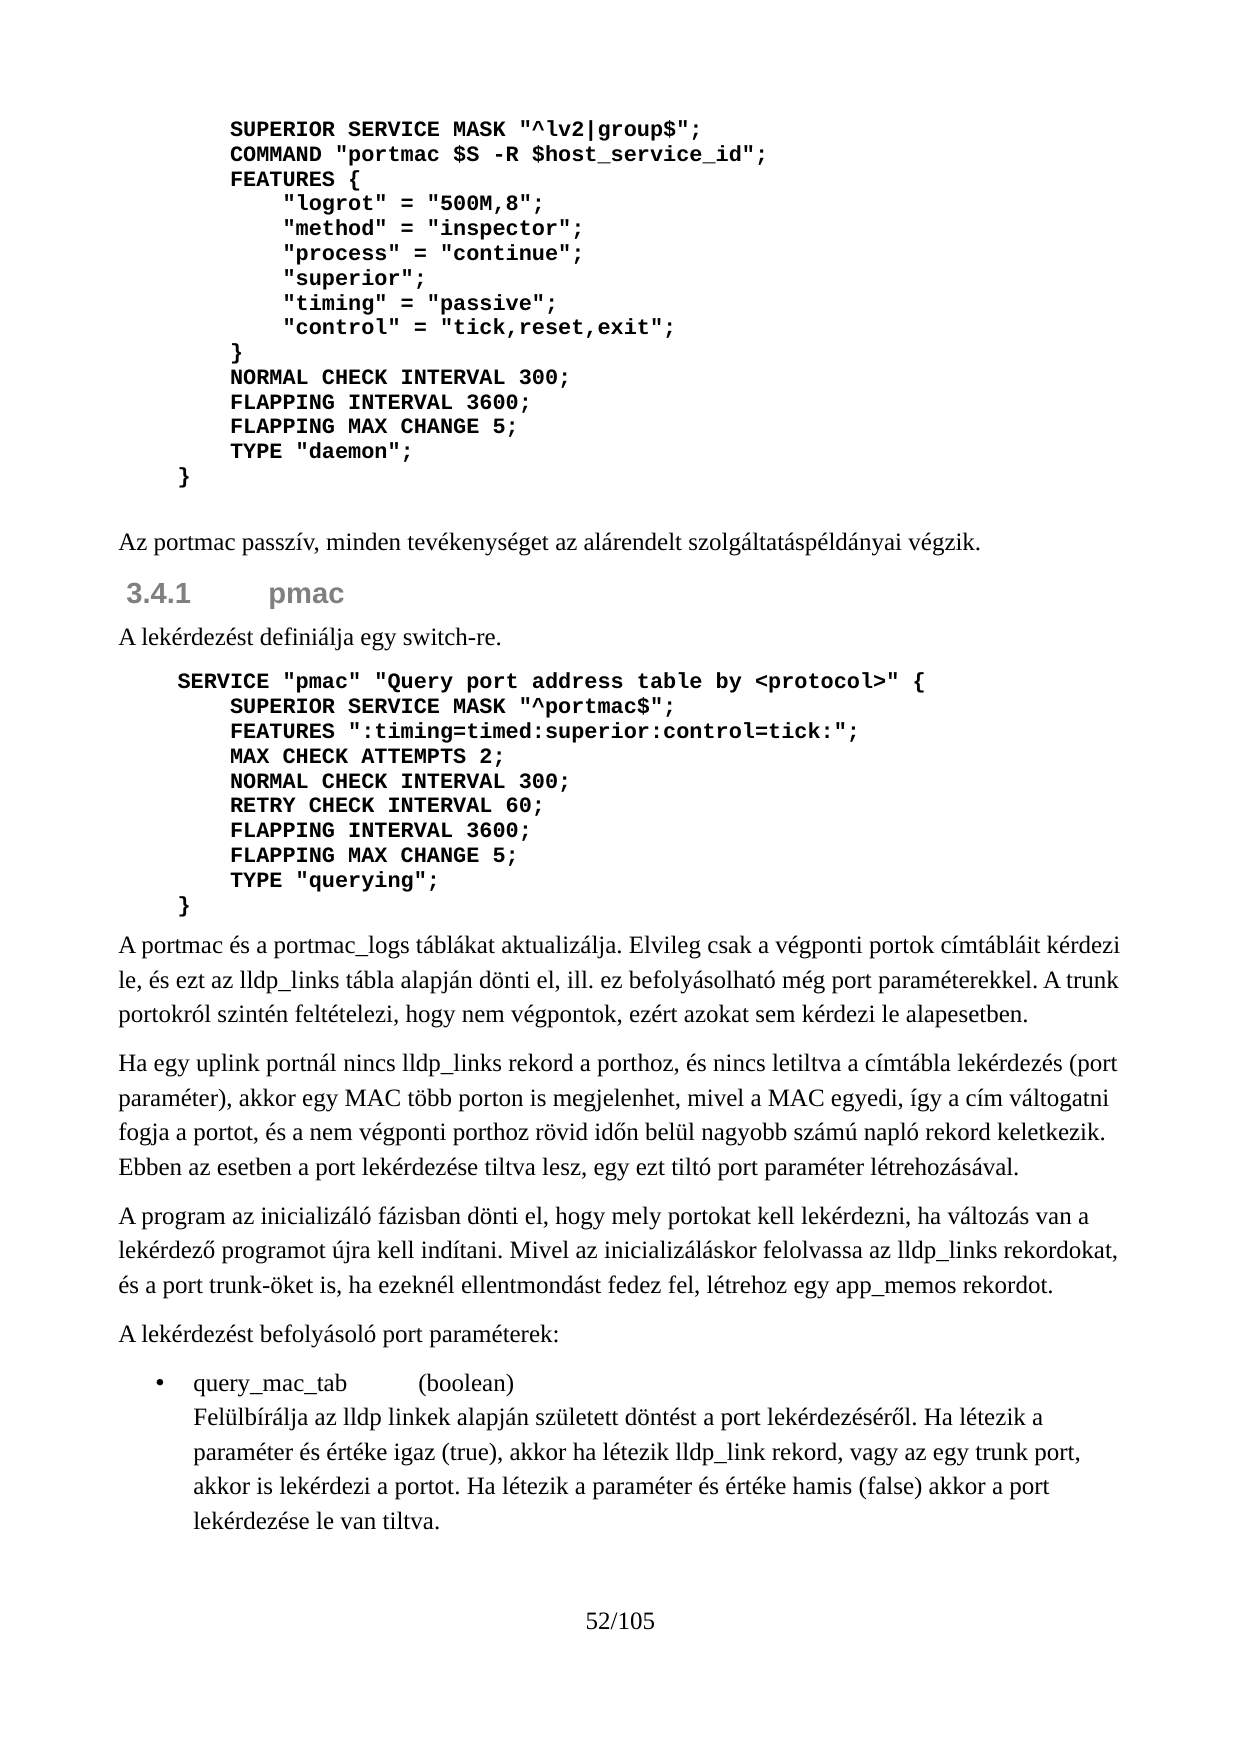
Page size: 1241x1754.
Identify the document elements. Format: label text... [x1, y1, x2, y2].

text A portmac és a portmac_logs táblákat aktualizálja. Elvileg csak a végponti portok címtábláit kérdezi le, és ezt az lldp_links tábla alapján dönti el, ill. ez befolyásolható még port paraméterekkel. A trunk portokról szintén feltételezi, hogy nem végpontok, ezért azokat sem kérdezi le alapesetben. [118, 930, 1122, 1028]
text A program az inicializáló fázisban dönti el, hogy mely portokat kell lekérdezni, ha változás van a lekérdező programot újra kell indítani. Mivel az inicializáláskor felolvassa az lldp_links rekordokat, és a port trunk-öket is, ha ezeknél ellentmondást fedez fel, létrehoz egy app_memos rekordot. [118, 1201, 1122, 1299]
text A lekérdezést definiálja egy switch-re. [118, 622, 1122, 650]
text SUPERIOR SERVICE MASK "^lv2|group$"; COMMAND "portmac $S -R $host_service_id"; FEATURES { "logrot" = "500M,8"; "method" = "inspector"; "process" = "continue"; "superior"; "timing" = "passive"; [177, 118, 1122, 316]
text Az portmac passzív, minden tevékenységet az alárendelt szolgáltatáspéldányai végzik. [118, 527, 1122, 555]
text "control" = "tick,reset,exit"; } NORMAL CHECK INTERVAL 300; FLAPPING INTERVAL 3600; FLAPPING MAX CHANGE 5; TYPE "daemon"; } [177, 316, 1122, 490]
list query_mac_tab (boolean) Felülbírálja az lldp linkek alapján született döntést a port lekérdezéséről. Ha létezik a paraméter és értéke igaz (true), akkor ha létezik lldp_link rekord, vagy az egy trunk port, akkor is lekérdezi a portot. Ha létezik a paraméter és értéke hamis (false) akkor a port lekérdezése le van tiltva. [156, 1368, 1122, 1535]
text Ha egy uplink portnál nincs lldp_links rekord a porthoz, és nincs letiltva a címtábla lekérdezés (port paraméter), akkor egy MAC több porton is megjelenhet, mivel a MAC egyedi, így a cím váltogatni fogja a portot, és a nem végponti porthoz rövid időn belül nagyobb számú napló rekord keletkezik. Ebben az esetben a port lekérdezése tiltva lesz, egy ezt tiltó port paraméter létrehozásával. [118, 1048, 1122, 1181]
text SERVICE "pmac" "Query port address table by <protocol>" { SUPERIOR SERVICE MASK "^portmac$"; FEATURES ":timing=timed:superior:control=tick:"; MAX CHECK ATTEMPTS 2; NORMAL CHECK INTERVAL 300; RETRY CHECK INTERVAL 60; FLAPPING INTERVAL 3600; FLAPPING MAX CHANGE 5; TYPE "querying"; } [177, 671, 1122, 919]
subtitle pmac [118, 576, 1122, 609]
text A lekérdezést befolyásoló port paraméterek: [118, 1319, 1122, 1348]
